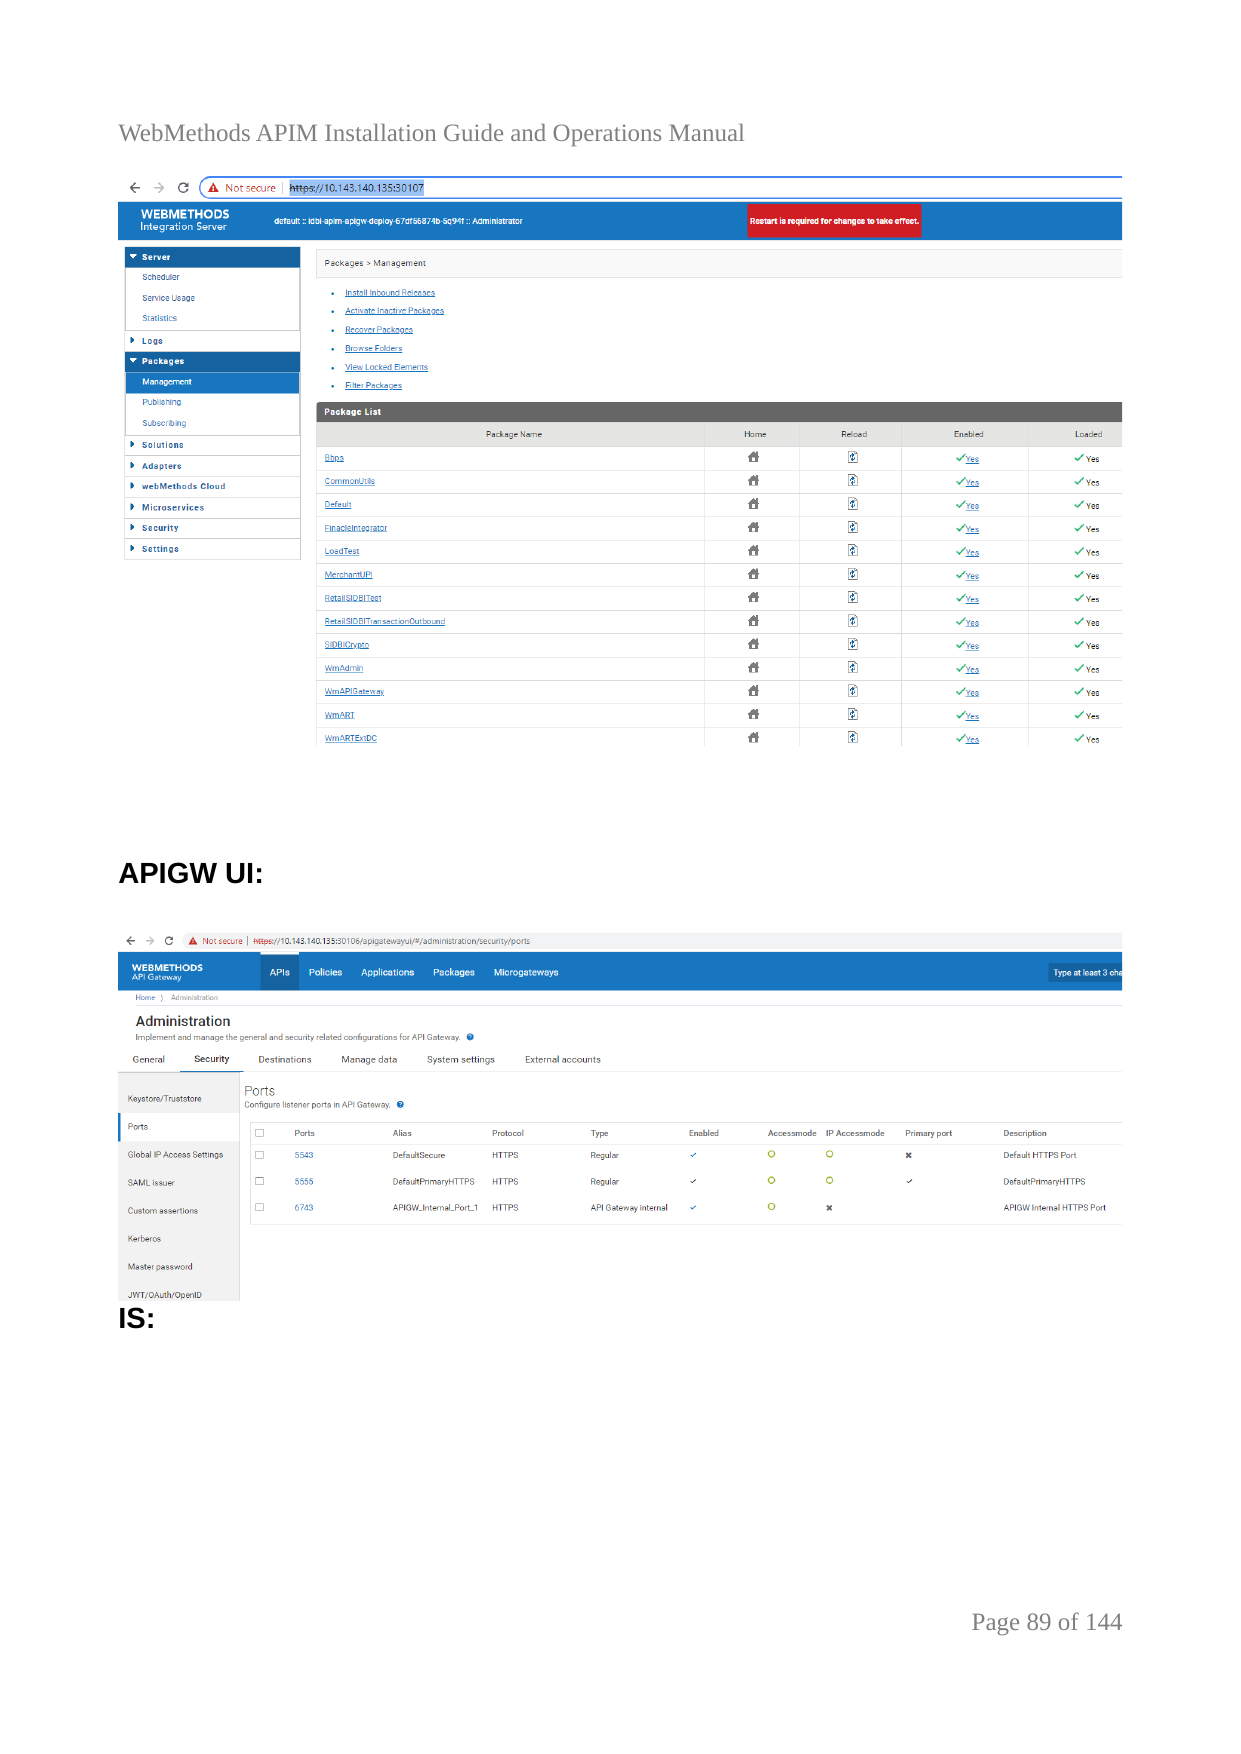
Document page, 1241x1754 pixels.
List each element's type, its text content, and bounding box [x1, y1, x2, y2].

subtitle IS: [118, 1301, 1122, 1334]
picture [118, 931, 1123, 1301]
subtitle APIGW UI: [118, 857, 1122, 890]
picture [118, 176, 1123, 746]
